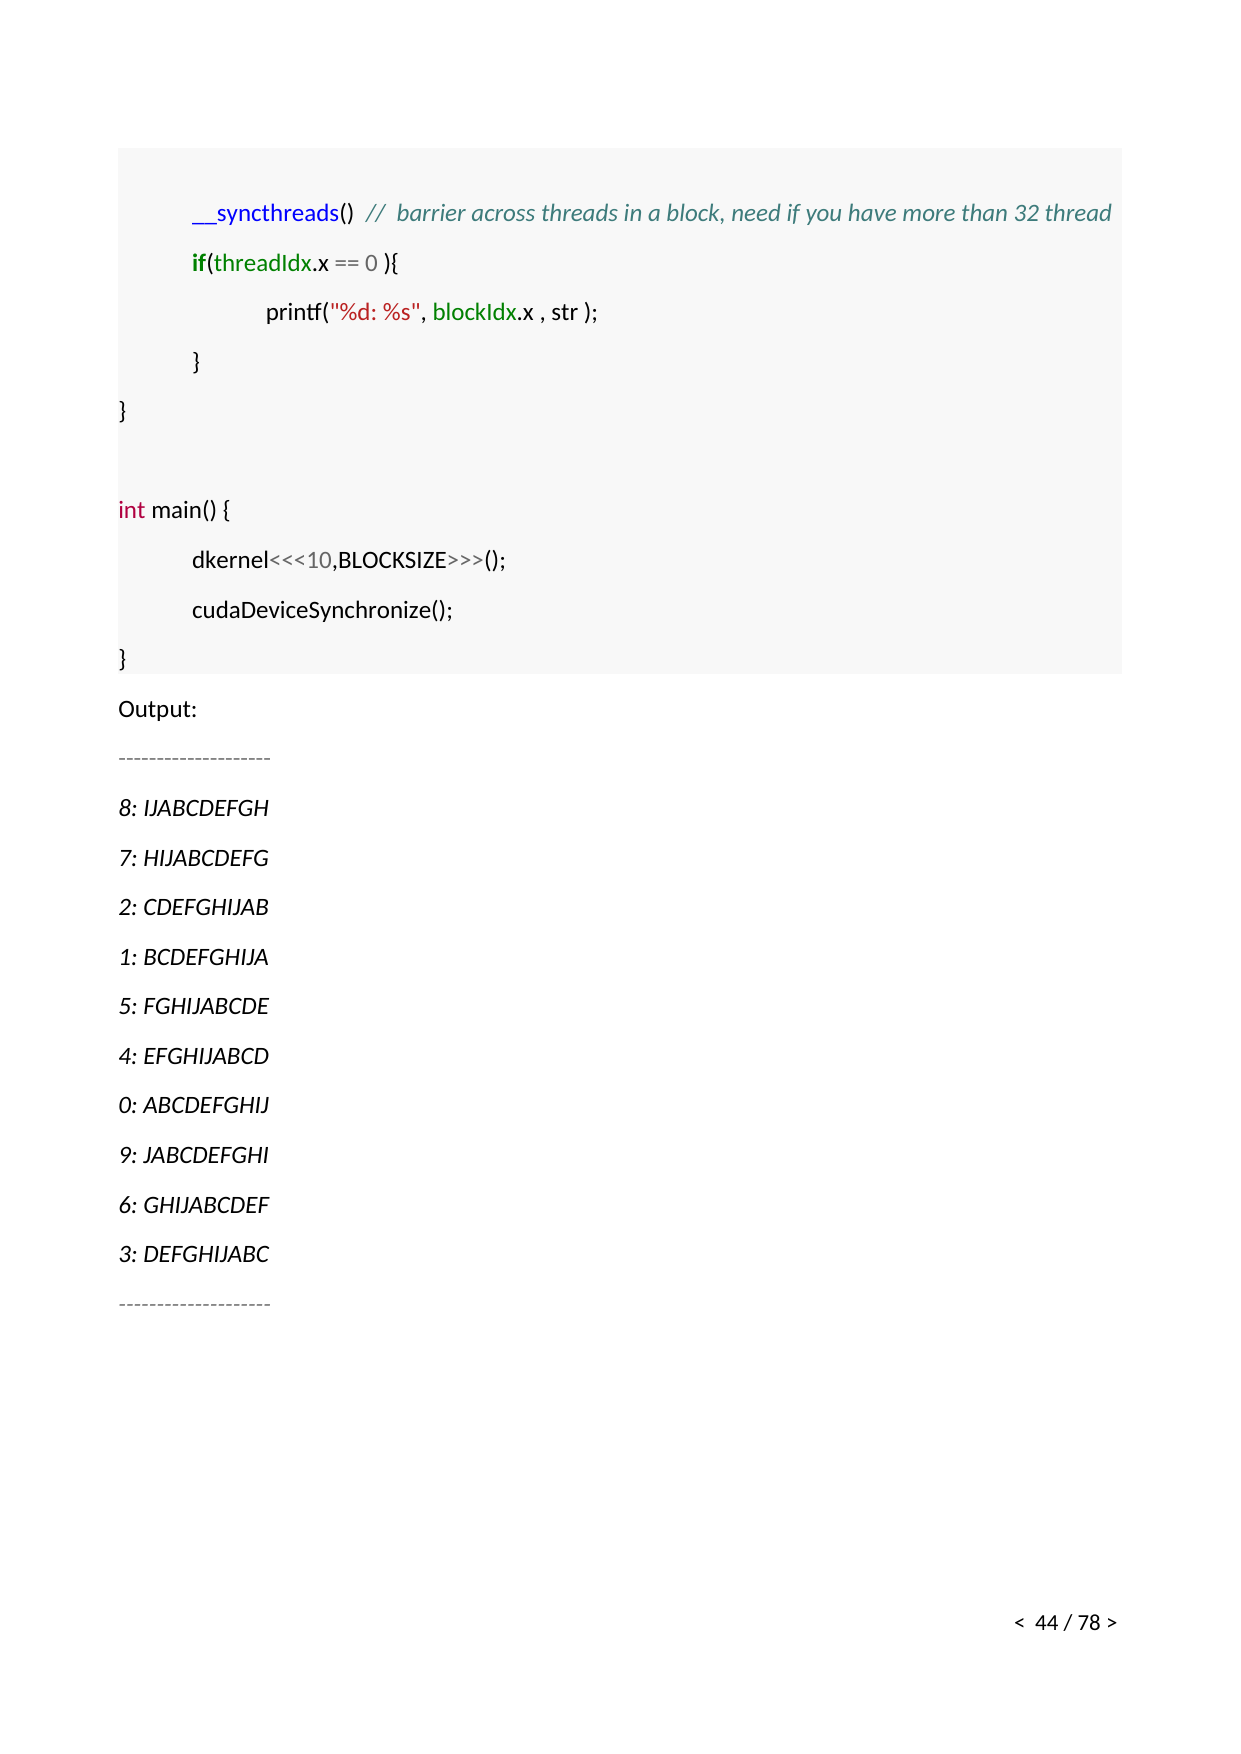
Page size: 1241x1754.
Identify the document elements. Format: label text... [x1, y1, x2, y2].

text 2: CDEFGHIJAB [118, 891, 1122, 922]
text 6: GHIJABCDEF [118, 1189, 1122, 1219]
text } [118, 643, 1122, 674]
text -------------------- [118, 1288, 1122, 1318]
text printf("%d: %s", blockIdx.x , str ); [118, 296, 1122, 327]
text 4: EFGHIJABCD [118, 1040, 1122, 1071]
text 7: HIJABCDEFG [118, 842, 1122, 872]
text 9: JABCDEFGHI [118, 1139, 1122, 1170]
text dkernel<<<10,BLOCKSIZE>>>(); [118, 544, 1122, 575]
text if(threadIdx.x == 0 ){ [118, 247, 1122, 277]
text Output: [118, 693, 1122, 723]
text } [118, 346, 1122, 376]
text int main() { [118, 495, 1122, 525]
text __syncthreads() // barrier across threads in a block, need if you have more than 32 thread [118, 197, 1122, 228]
text 1: BCDEFGHIJA [118, 941, 1122, 971]
text cudaDeviceSynchronize(); [118, 594, 1122, 624]
text 0: ABCDEFGHIJ [118, 1090, 1122, 1120]
text 5: FGHIJABCDE [118, 991, 1122, 1021]
text -------------------- [118, 743, 1122, 773]
text 8: IJABCDEFGH [118, 792, 1122, 823]
text 3: DEFGHIJABC [118, 1238, 1122, 1269]
text } [118, 396, 1122, 426]
